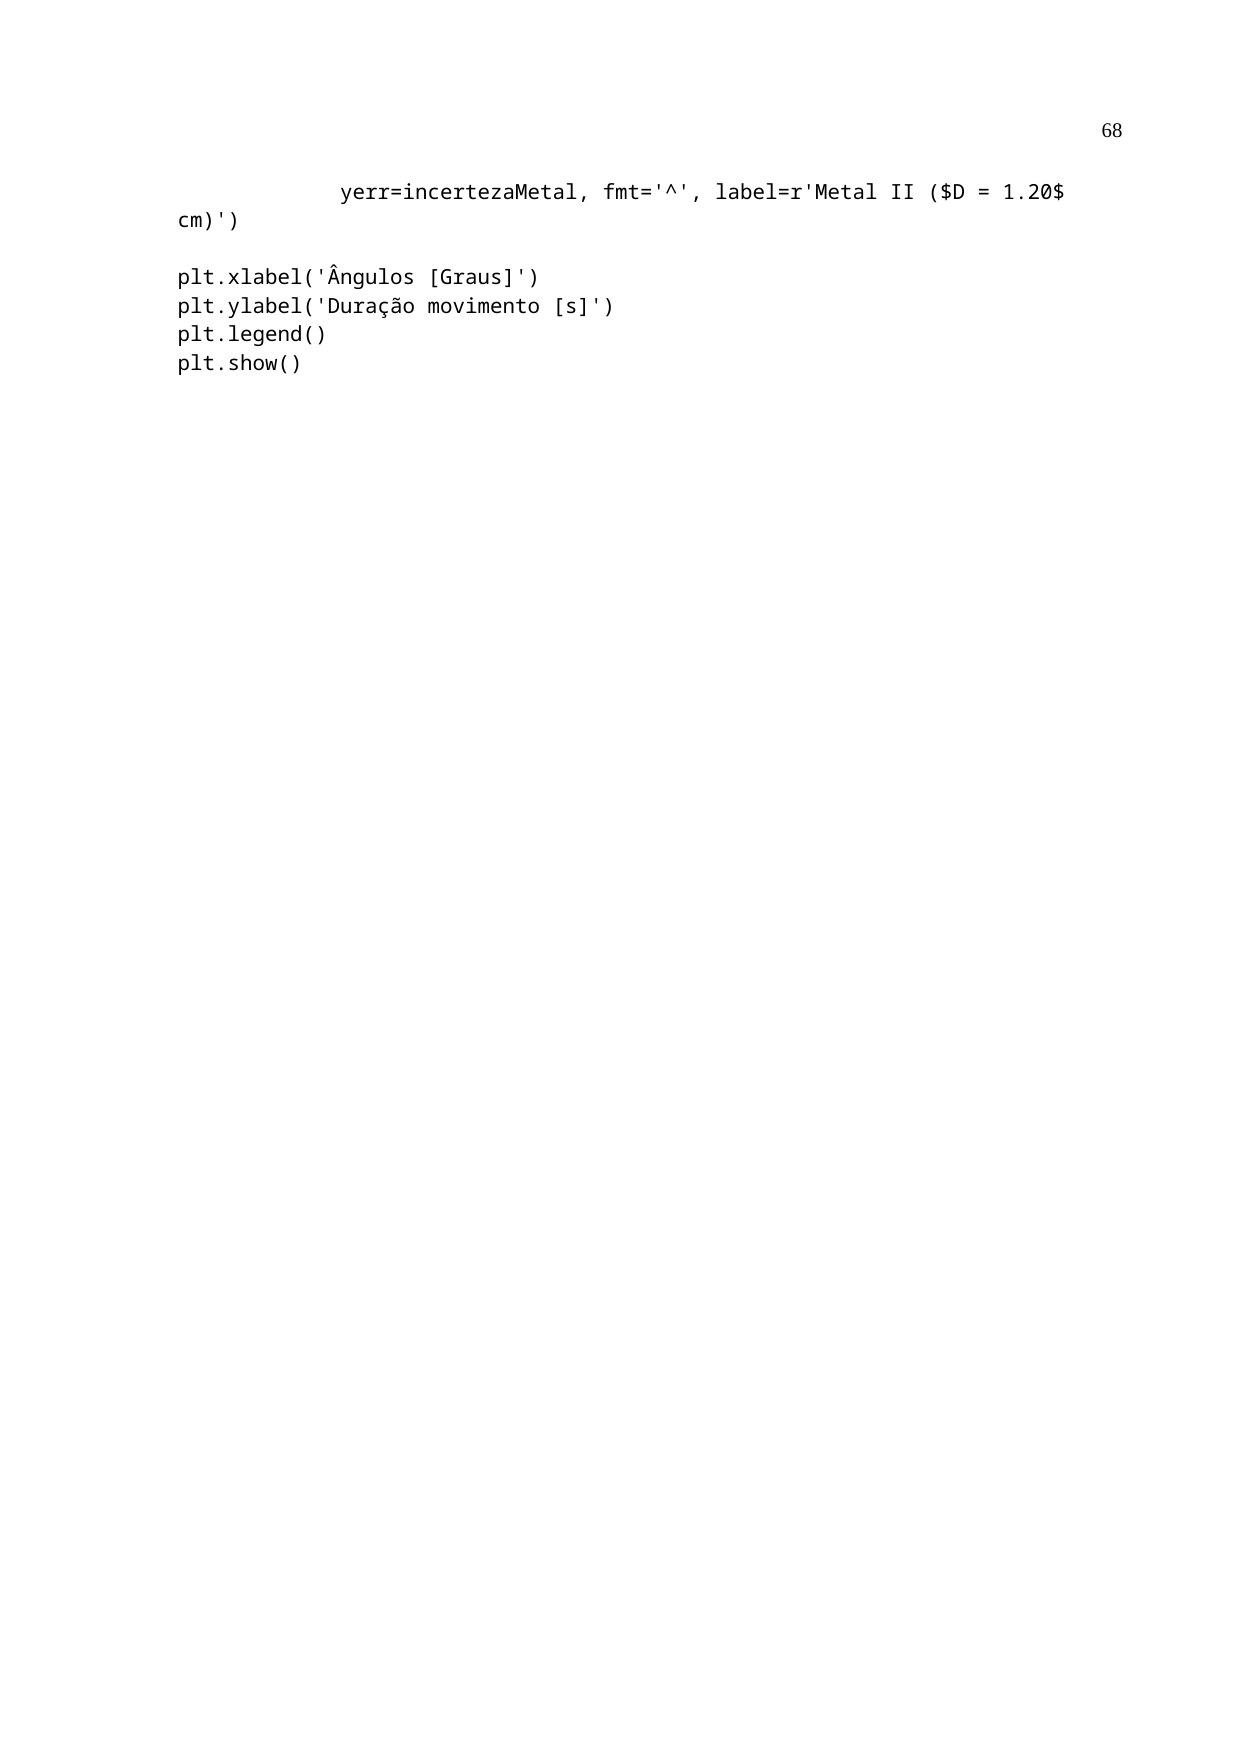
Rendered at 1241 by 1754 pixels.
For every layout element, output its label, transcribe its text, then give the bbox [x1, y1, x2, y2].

text plt.legend() [177, 319, 1122, 348]
text plt.show() [177, 348, 1122, 376]
text plt.ylabel('Duração movimento [s]') [177, 291, 1122, 319]
text yerr=incertezaMetal, fmt='^', label=r'Metal II ($D = 1.20$ cm)') [177, 177, 1122, 234]
text plt.xlabel('Ângulos [Graus]') [177, 262, 1122, 291]
